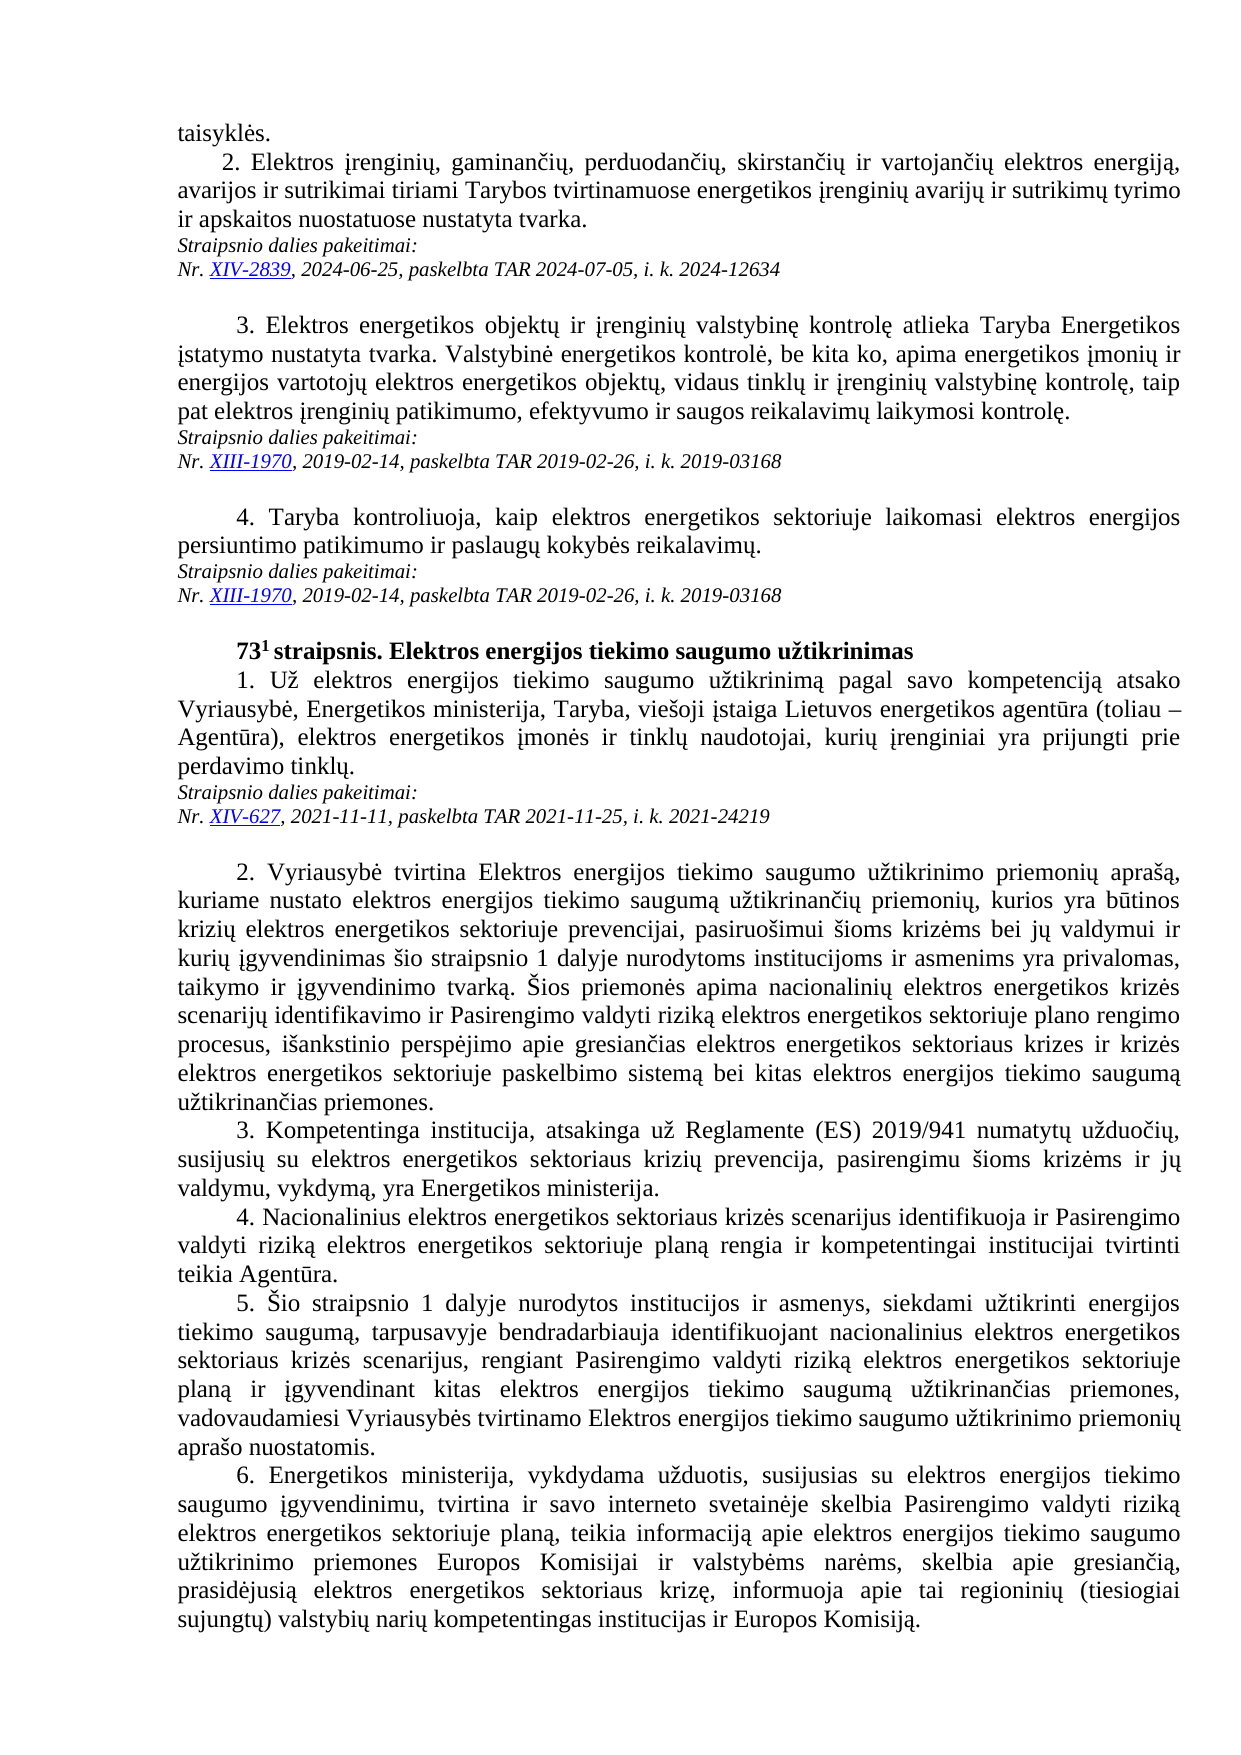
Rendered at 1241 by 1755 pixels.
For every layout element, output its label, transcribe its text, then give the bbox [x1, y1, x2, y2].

text Nr. XIV-2839, 2024-06-25, paskelbta TAR 2024-07-05, i. k. 2024-12634 [177, 257, 1181, 281]
text Straipsnio dalies pakeitimai: [177, 425, 1181, 449]
text 2. Vyriausybė tvirtina Elektros energijos tiekimo saugumo užtikrinimo priemonių aprašą, kuriame nustato elektros energijos tiekimo saugumą užtikrinančių priemonių, kurios yra būtinos krizių elektros energetikos sektoriuje prevencijai, pasiruošimui šioms krizėms bei jų valdymui ir kurių įgyvendinimas šio straipsnio 1 dalyje nurodytoms institucijoms ir asmenims yra privalomas, taikymo ir įgyvendinimo tvarką. Šios priemonės apima nacionalinių elektros energetikos krizės scenarijų identifikavimo ir Pasirengimo valdyti riziką elektros energetikos sektoriuje plano rengimo procesus, išankstinio perspėjimo apie gresiančias elektros energetikos sektoriaus krizes ir krizės elektros energetikos sektoriuje paskelbimo sistemą bei kitas elektros energijos tiekimo saugumą užtikrinančias priemones. [177, 857, 1181, 1116]
text Straipsnio dalies pakeitimai: [177, 559, 1181, 583]
text Nr. XIII-1970, 2019-02-14, paskelbta TAR 2019-02-26, i. k. 2019-03168 [177, 449, 1181, 473]
text Straipsnio dalies pakeitimai: [177, 780, 1181, 804]
text 2. Elektros įrenginių, gaminančių, perduodančių, skirstančių ir vartojančių elektros energiją, avarijos ir sutrikimai tiriami Tarybos tvirtinamuose energetikos įrenginių avarijų ir sutrikimų tyrimo ir apskaitos nuostatuose nustatyta tvarka. [177, 147, 1181, 233]
text taisyklės. [177, 118, 1181, 147]
text 4. Nacionalinius elektros energetikos sektoriaus krizės scenarijus identifikuoja ir Pasirengimo valdyti riziką elektros energetikos sektoriuje planą rengia ir kompetentingai institucijai tvirtinti teikia Agentūra. [177, 1202, 1181, 1288]
text 4. Taryba kontroliuoja, kaip elektros energetikos sektoriuje laikomasi elektros energijos persiuntimo patikimumo ir paslaugų kokybės reikalavimų. [177, 502, 1181, 559]
text 5. Šio straipsnio 1 dalyje nurodytos institucijos ir asmenys, siekdami užtikrinti energijos tiekimo saugumą, tarpusavyje bendradarbiauja identifikuojant nacionalinius elektros energetikos sektoriaus krizės scenarijus, rengiant Pasirengimo valdyti riziką elektros energetikos sektoriuje planą ir įgyvendinant kitas elektros energijos tiekimo saugumą užtikrinančias priemones, vadovaudamiesi Vyriausybės tvirtinamo Elektros energijos tiekimo saugumo užtikrinimo priemonių aprašo nuostatomis. [177, 1288, 1181, 1461]
text 6. Energetikos ministerija, vykdydama užduotis, susijusias su elektros energijos tiekimo saugumo įgyvendinimu, tvirtina ir savo interneto svetainėje skelbia Pasirengimo valdyti riziką elektros energetikos sektoriuje planą, teikia informaciją apie elektros energijos tiekimo saugumo užtikrinimo priemones Europos Komisijai ir valstybėms narėms, skelbia apie gresiančią, prasidėjusią elektros energetikos sektoriaus krizę, informuoja apie tai regioninių (tiesiogiai sujungtų) valstybių narių kompetentingas institucijas ir Europos Komisiją. [177, 1461, 1181, 1633]
text Nr. XIV-627, 2021-11-11, paskelbta TAR 2021-11-25, i. k. 2021-24219 [177, 804, 1181, 828]
text 3. Kompetentinga institucija, atsakinga už Reglamente (ES) 2019/941 numatytų užduočių, susijusių su elektros energetikos sektoriaus krizių prevencija, pasirengimu šioms krizėms ir jų valdymu, vykdymą, yra Energetikos ministerija. [177, 1116, 1181, 1202]
text 731 straipsnis. Elektros energijos tiekimo saugumo užtikrinimas [177, 636, 1181, 665]
text 1. Už elektros energijos tiekimo saugumo užtikrinimą pagal savo kompetenciją atsako Vyriausybė, Energetikos ministerija, Taryba, viešoji įstaiga Lietuvos energetikos agentūra (toliau – Agentūra), elektros energetikos įmonės ir tinklų naudotojai, kurių įrenginiai yra prijungti prie perdavimo tinklų. [177, 665, 1181, 780]
text Straipsnio dalies pakeitimai: [177, 233, 1181, 257]
text 3. Elektros energetikos objektų ir įrenginių valstybinę kontrolę atlieka Taryba Energetikos įstatymo nustatyta tvarka. Valstybinė energetikos kontrolė, be kita ko, apima energetikos įmonių ir energijos vartotojų elektros energetikos objektų, vidaus tinklų ir įrenginių valstybinę kontrolę, taip pat elektros įrenginių patikimumo, efektyvumo ir saugos reikalavimų laikymosi kontrolę. [177, 310, 1181, 425]
text Nr. XIII-1970, 2019-02-14, paskelbta TAR 2019-02-26, i. k. 2019-03168 [177, 583, 1181, 607]
